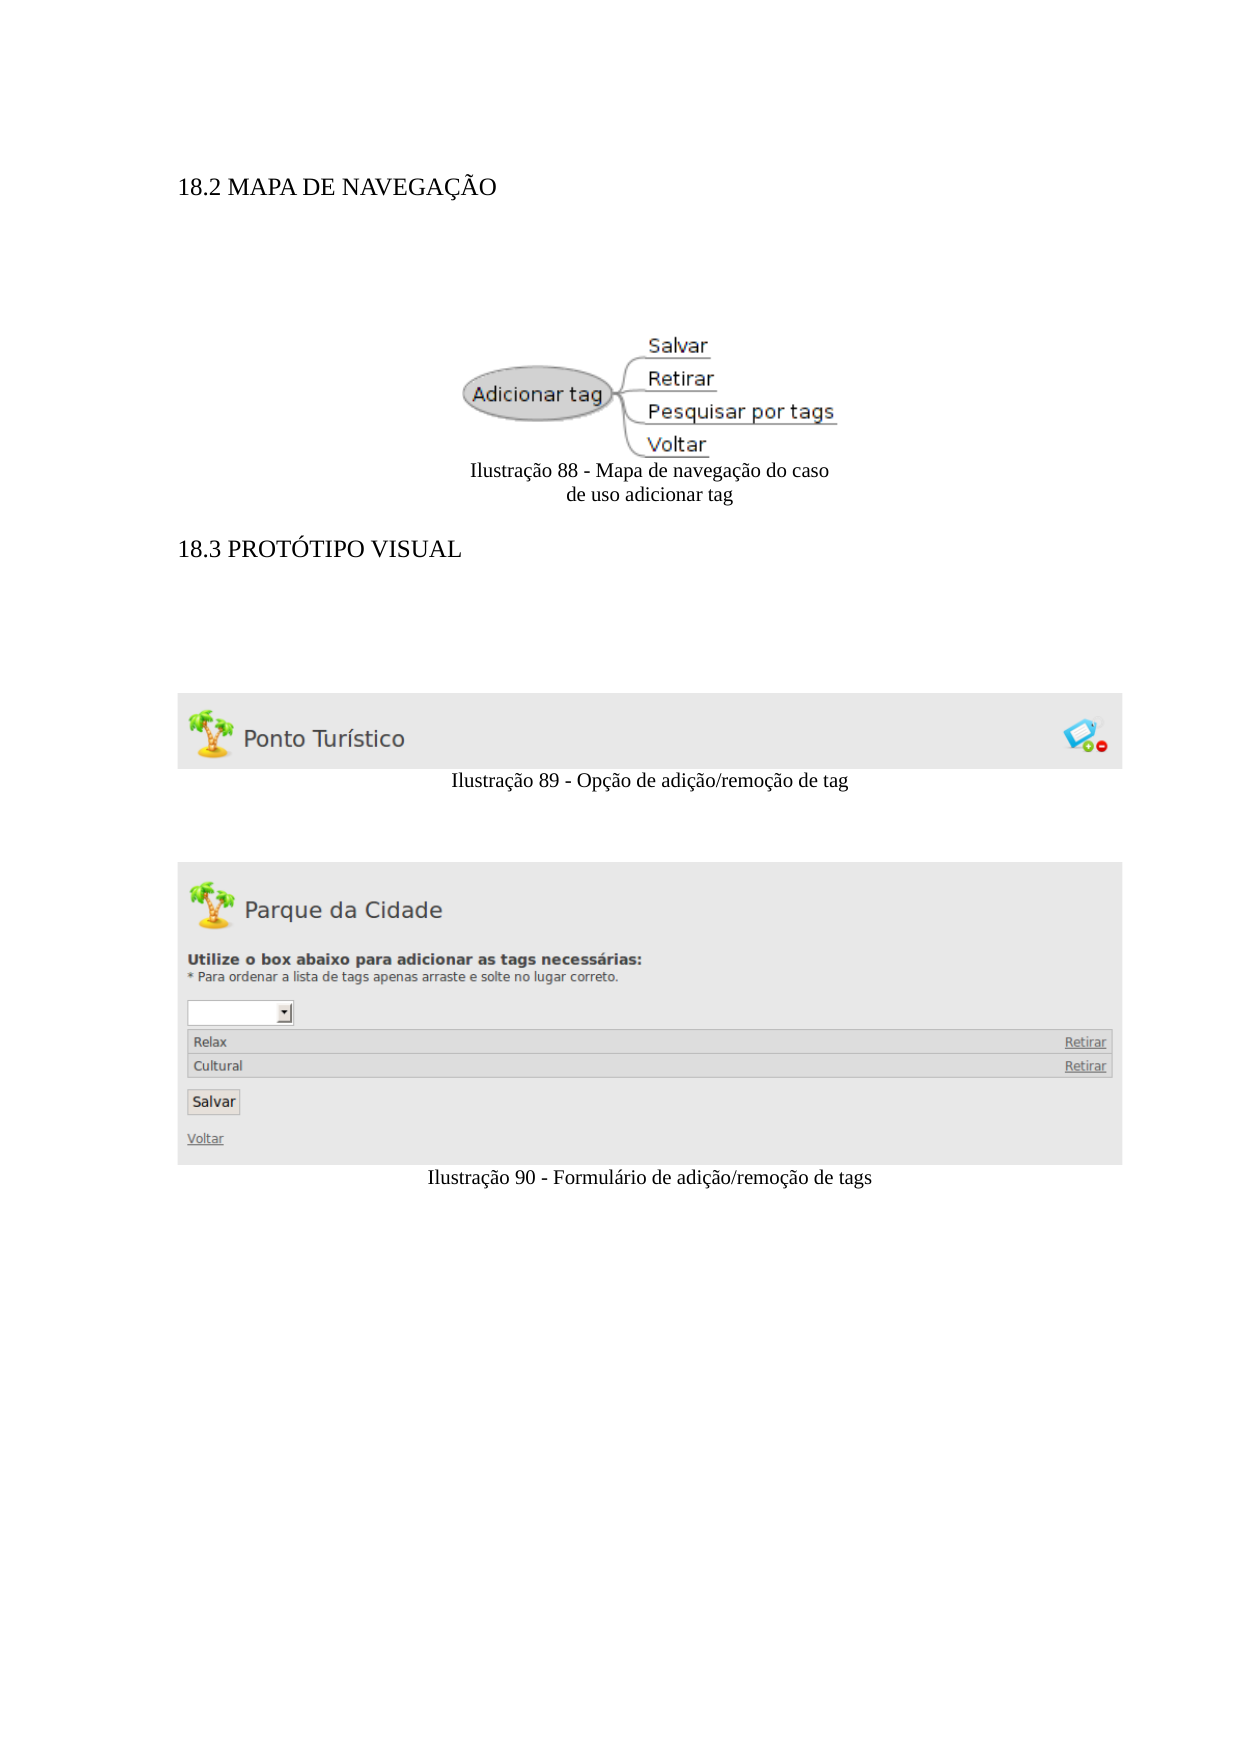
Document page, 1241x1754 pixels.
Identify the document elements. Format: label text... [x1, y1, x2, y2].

text Ilustração 90 - Formulário de adição/remoção de tags [177, 1165, 1122, 1189]
subtitle Protótipo visual [177, 534, 1122, 563]
text Ilustração 88 - Mapa de navegação do caso de uso adicionar tag [462, 458, 837, 506]
picture [462, 331, 838, 458]
picture [177, 862, 1123, 1165]
picture [177, 693, 1123, 769]
text Ilustração 89 - Opção de adição/remoção de tag [177, 769, 1122, 792]
subtitle Mapa de navegação [177, 172, 1122, 200]
